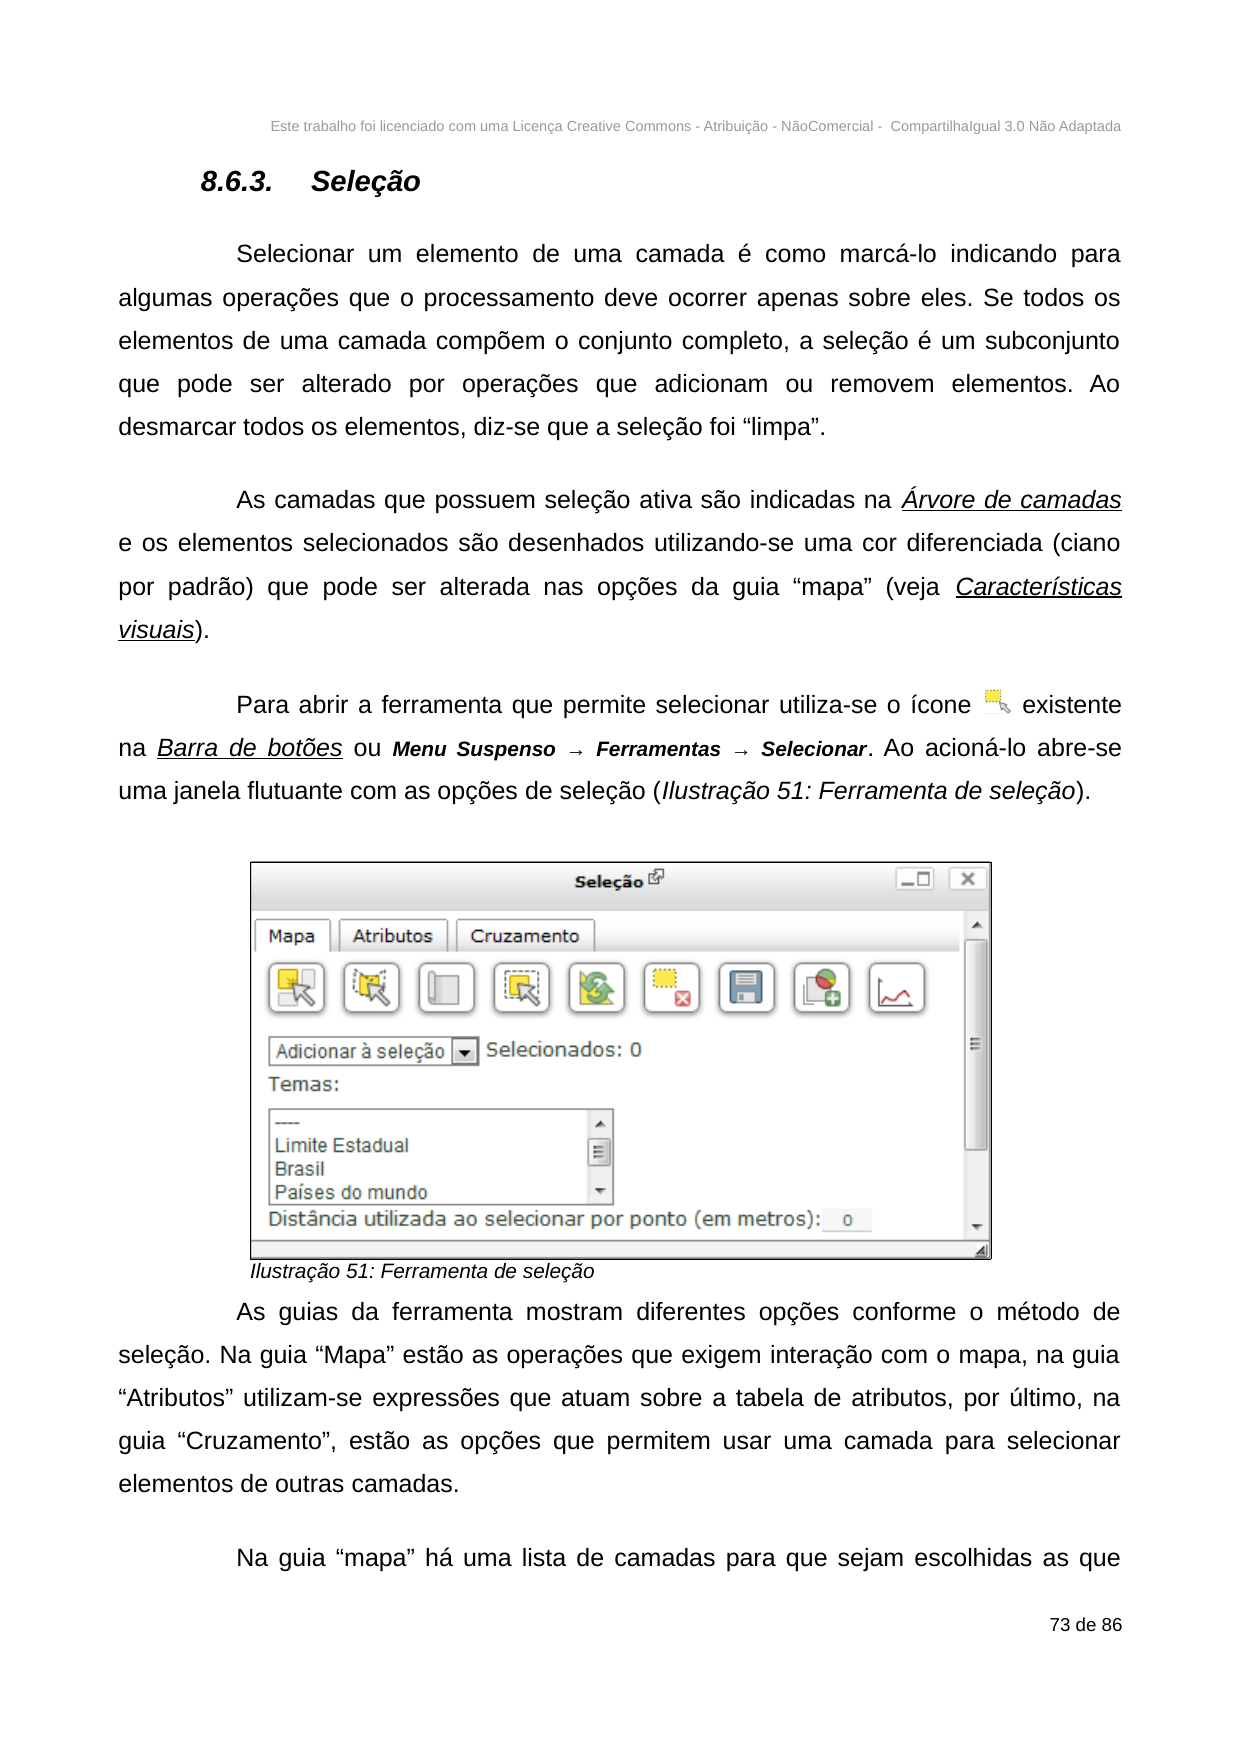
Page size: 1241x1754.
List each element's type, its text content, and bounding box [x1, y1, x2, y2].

text Ilustração 51: Ferramenta de seleção [250, 1260, 991, 1283]
picture [251, 863, 991, 1259]
text Na guia “mapa” há uma lista de camadas para que sejam escolhidas as que [118, 1543, 1122, 1571]
text As guias da ferramenta mostram diferentes opções conforme o método de seleção. Na guia “Mapa” estão as operações que exigem interação com o mapa, na guia “Atributos” utilizam-se expressões que atuam sobre a tabela de atributos, por último, na guia “Cruzamento”, estão as opções que permitem usar uma camada para selecionar elementos de outras camadas. [118, 849, 1122, 1498]
picture [983, 687, 1013, 714]
text Selecionar um elemento de uma camada é como marcá-lo indicando para algumas operações que o processamento deve ocorrer apenas sobre eles. Se todos os elementos de uma camada compõem o conjunto completo, a seleção é um subconjunto que pode ser alterado por operações que adicionam ou removem elementos. Ao desmarcar todos os elementos, diz-se que a seleção foi “limpa”. [118, 239, 1122, 441]
text Para abrir a ferramenta que permite selecionar utiliza-se o ícone existente na Barra de botões ou menu suspenso → ferramentas → selecionar. Ao acioná-lo abre-se uma janela flutuante com as opções de seleção (Ilustração 51: Ferramenta de seleção). [118, 688, 1122, 805]
subtitle Seleção [163, 164, 1122, 198]
text As camadas que possuem seleção ativa são indicadas na Árvore de camadas e os elementos selecionados são desenhados utilizando-se uma cor diferenciada (ciano por padrão) que pode ser alterada nas opções da guia “mapa” (veja Características visuais). [118, 485, 1122, 643]
